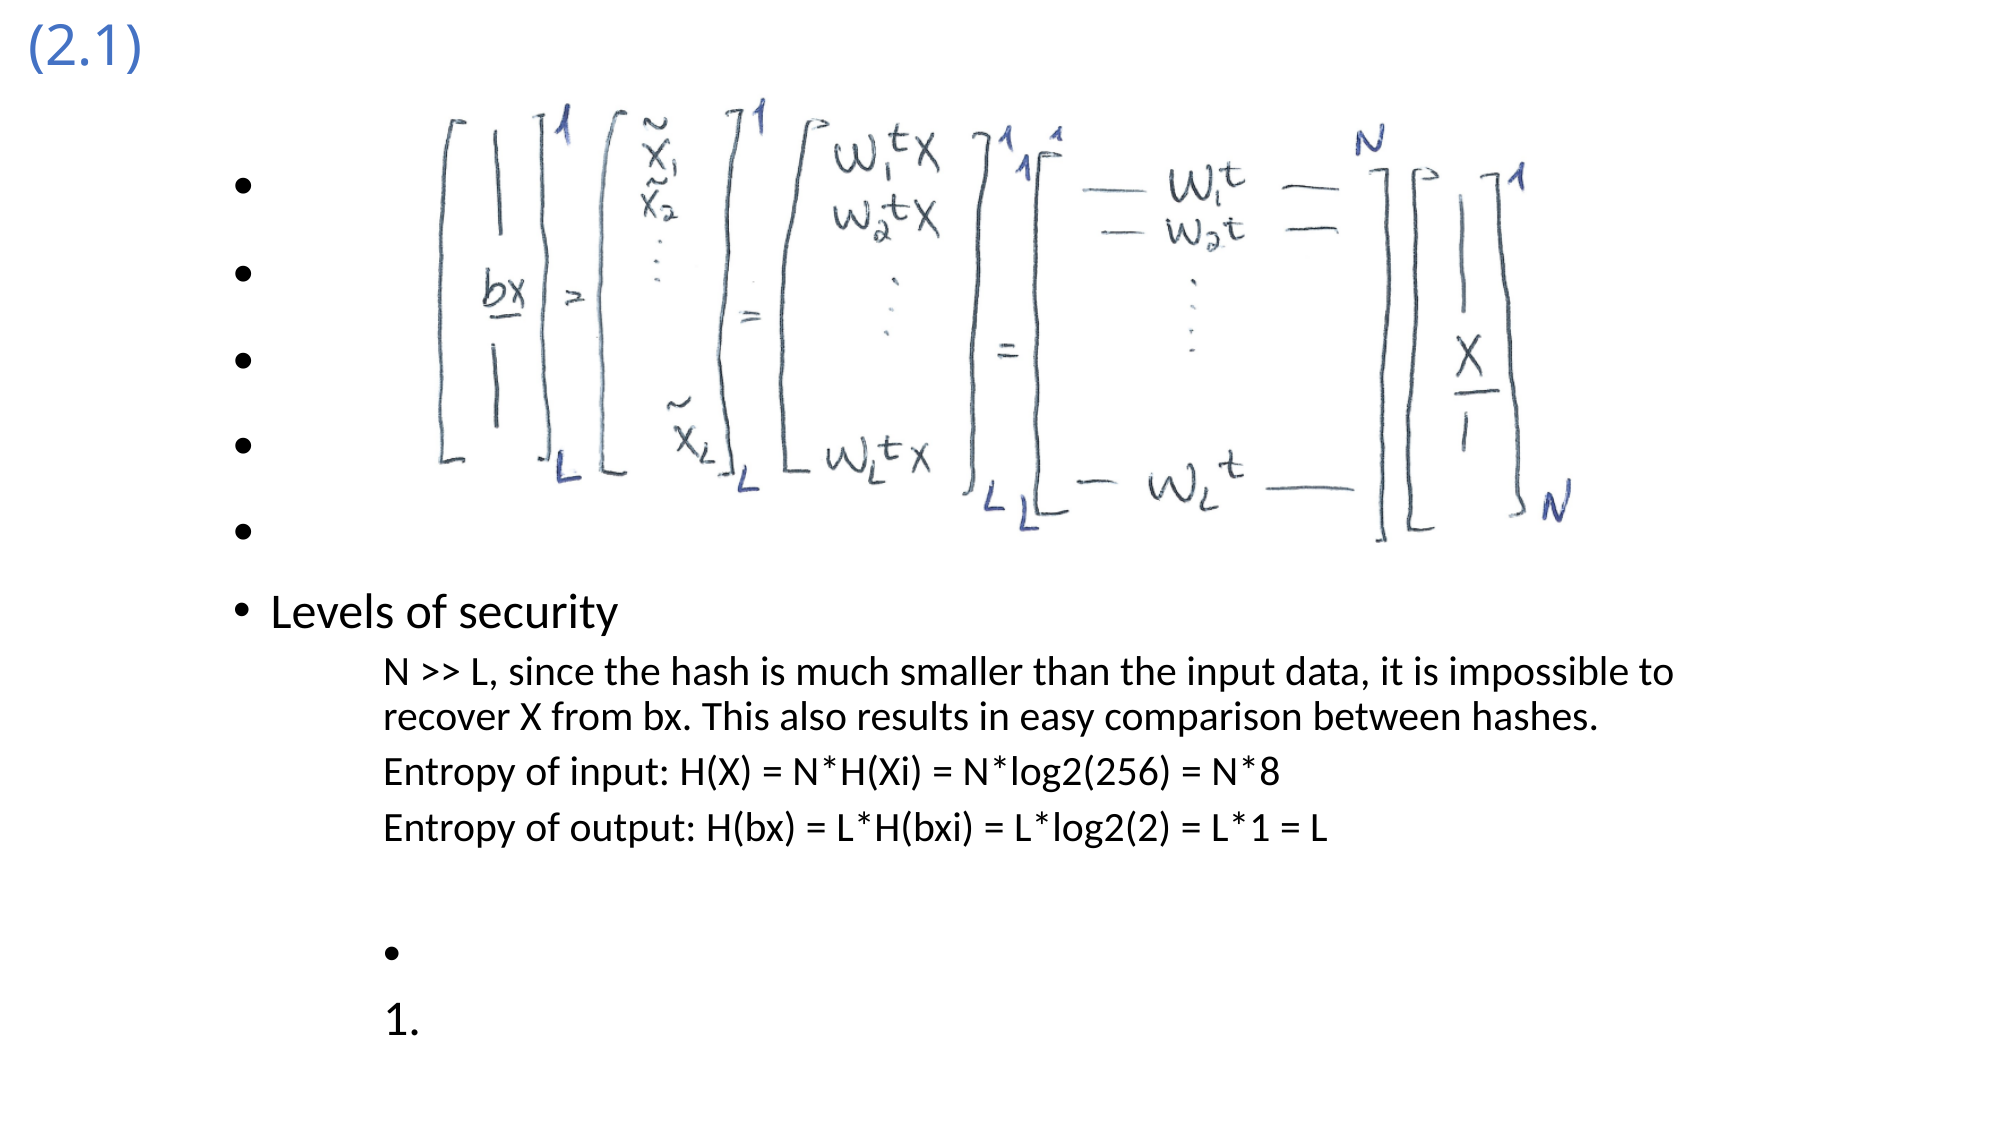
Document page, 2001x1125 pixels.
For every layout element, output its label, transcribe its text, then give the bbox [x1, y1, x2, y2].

picture [420, 91, 1580, 543]
text_box Levels of security N >> L, since the hash is much smaller than the input data, it is impossible to recover X from bx. This also results in easy comparison between hashes. Entropy of input: H(X) = N*H(Xi) = N*log2(256) = N*8 Entropy of output: H(bx) = L*H(bxi) = L*log2(2) = L*1 = L [218, 143, 1783, 1005]
title (2.1) [13, 9, 160, 92]
